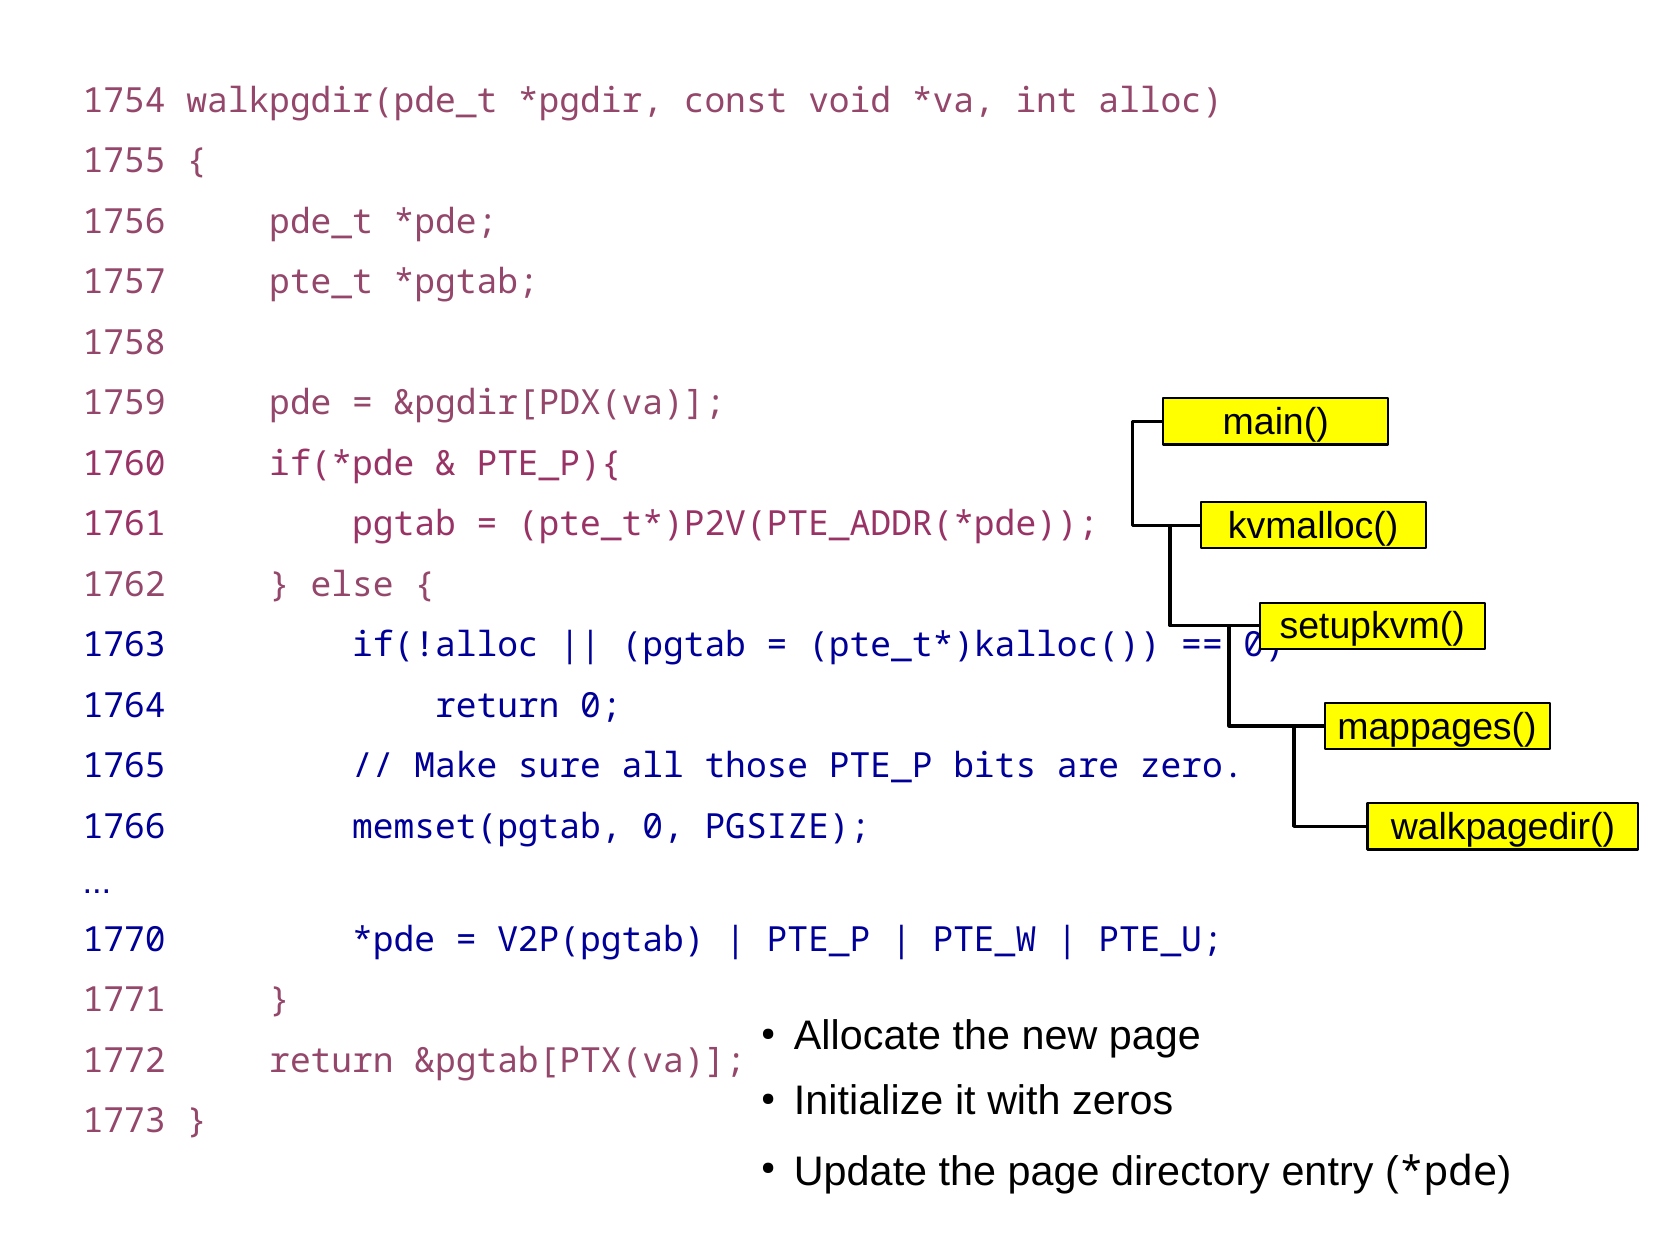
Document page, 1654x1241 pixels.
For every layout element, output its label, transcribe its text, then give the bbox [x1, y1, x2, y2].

list 1754 walkpgdir(pde_t *pgdir, const void *va, int alloc) 1755 { 1756 pde_t *pde; 1757 pte_t *pgtab; 1758 1759 pde = &pgdir[PDX(va)]; 1760 if(*pde & PTE_P){ 1761 pgtab = (pte_t*)P2V(PTE_ADDR(*pde)); 1762 } else { 1763 if(!alloc || (pgtab = (pte_t*)kalloc()) == 0) 1764 return 0; 1765 // Make sure all those PTE_P bits are zero. 1766 memset(pgtab, 0, PGSIZE); ... 1770 *pde = V2P(pgtab) | PTE_P | PTE_W | PTE_U; 1771 } 1772 return &pgtab[PTX(va)]; 1773 } [82, 75, 1571, 1163]
text_box kvmalloc() [1200, 502, 1426, 549]
text_box walkpagedir() [1367, 803, 1639, 850]
text_box setupkvm() [1259, 602, 1485, 649]
text_box main() [1163, 398, 1389, 445]
list Allocate the new page Initialize it with zeros Update the page directory entry (*pde) [750, 1012, 1613, 1201]
text_box mappages() [1324, 702, 1550, 750]
